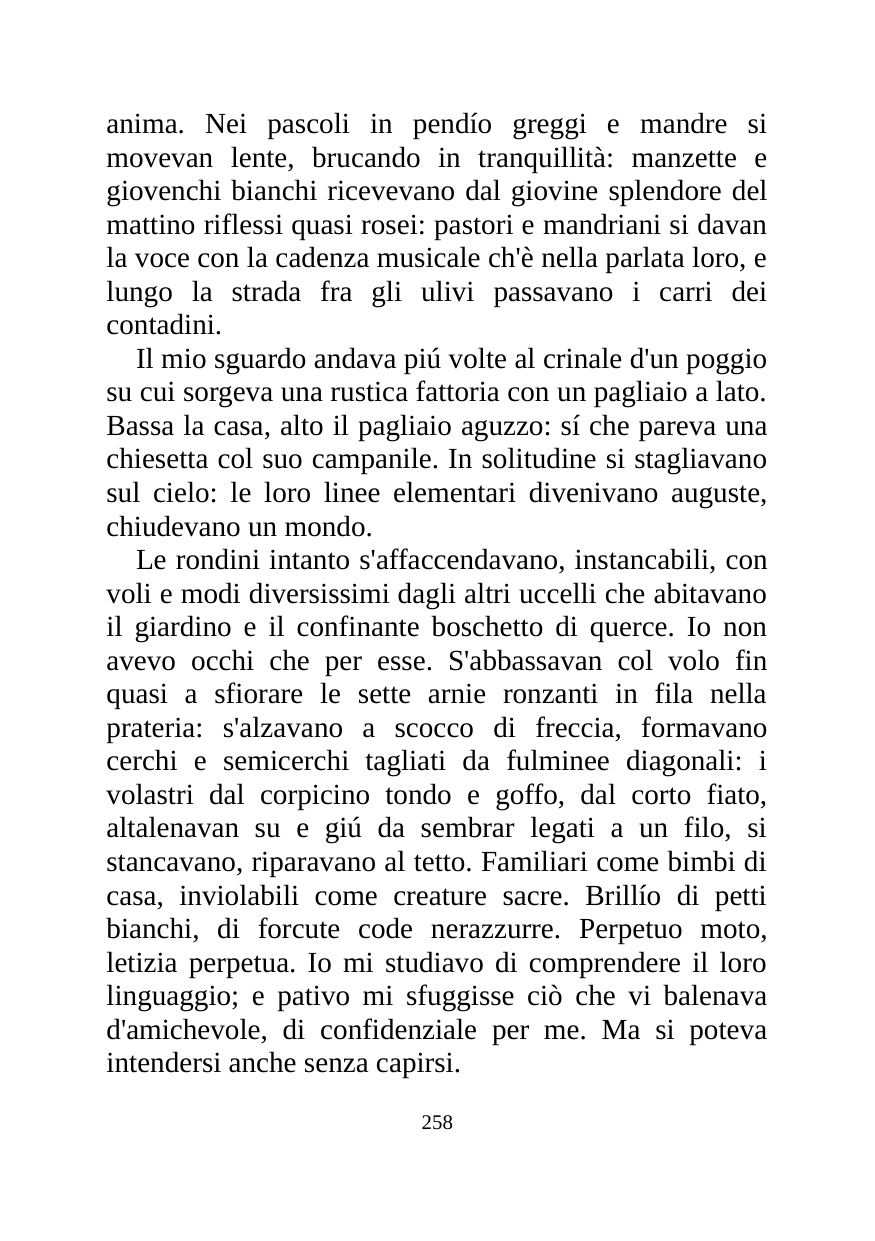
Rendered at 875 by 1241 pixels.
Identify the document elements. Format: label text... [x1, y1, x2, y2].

text Le rondini intanto s'affaccendavano, instancabili, con voli e modi diversissimi dagli altri uccelli che abitavano il giardino e il confinante boschetto di querce. Io non avevo occhi che per esse. S'abbassavan col volo fin quasi a sfiorare le sette arnie ronzanti in fila nella prateria: s'alzavano a scocco di freccia, formavano cerchi e semicerchi tagliati da fulminee diagonali: i volastri dal corpicino tondo e goffo, dal corto fiato, altalenavan su e giú da sembrar legati a un filo, si stancavano, riparavano al tetto. Familiari come bimbi di casa, inviolabili come creature sacre. Brillío di petti bianchi, di forcute code nerazzurre. Perpetuo moto, letizia perpetua. Io mi studiavo di comprendere il loro linguaggio; e pativo mi sfuggisse ciò che vi balenava d'amichevole, di confidenziale per me. Ma si poteva intendersi anche senza capirsi. [106, 542, 768, 1079]
text anima. Nei pascoli in pendío greggi e mandre si movevan lente, brucando in tranquillità: manzette e giovenchi bianchi ricevevano dal giovine splendore del mattino riflessi quasi rosei: pastori e mandriani si davan la voce con la cadenza musicale ch'è nella parlata loro, e lungo la strada fra gli ulivi passavano i carri dei contadini. [106, 106, 768, 341]
text Il mio sguardo andava piú volte al crinale d'un poggio su cui sorgeva una rustica fattoria con un pagliaio a lato. Bassa la casa, alto il pagliaio aguzzo: sí che pareva una chiesetta col suo campanile. In solitudine si stagliavano sul cielo: le loro linee elementari divenivano auguste, chiudevano un mondo. [106, 341, 768, 542]
